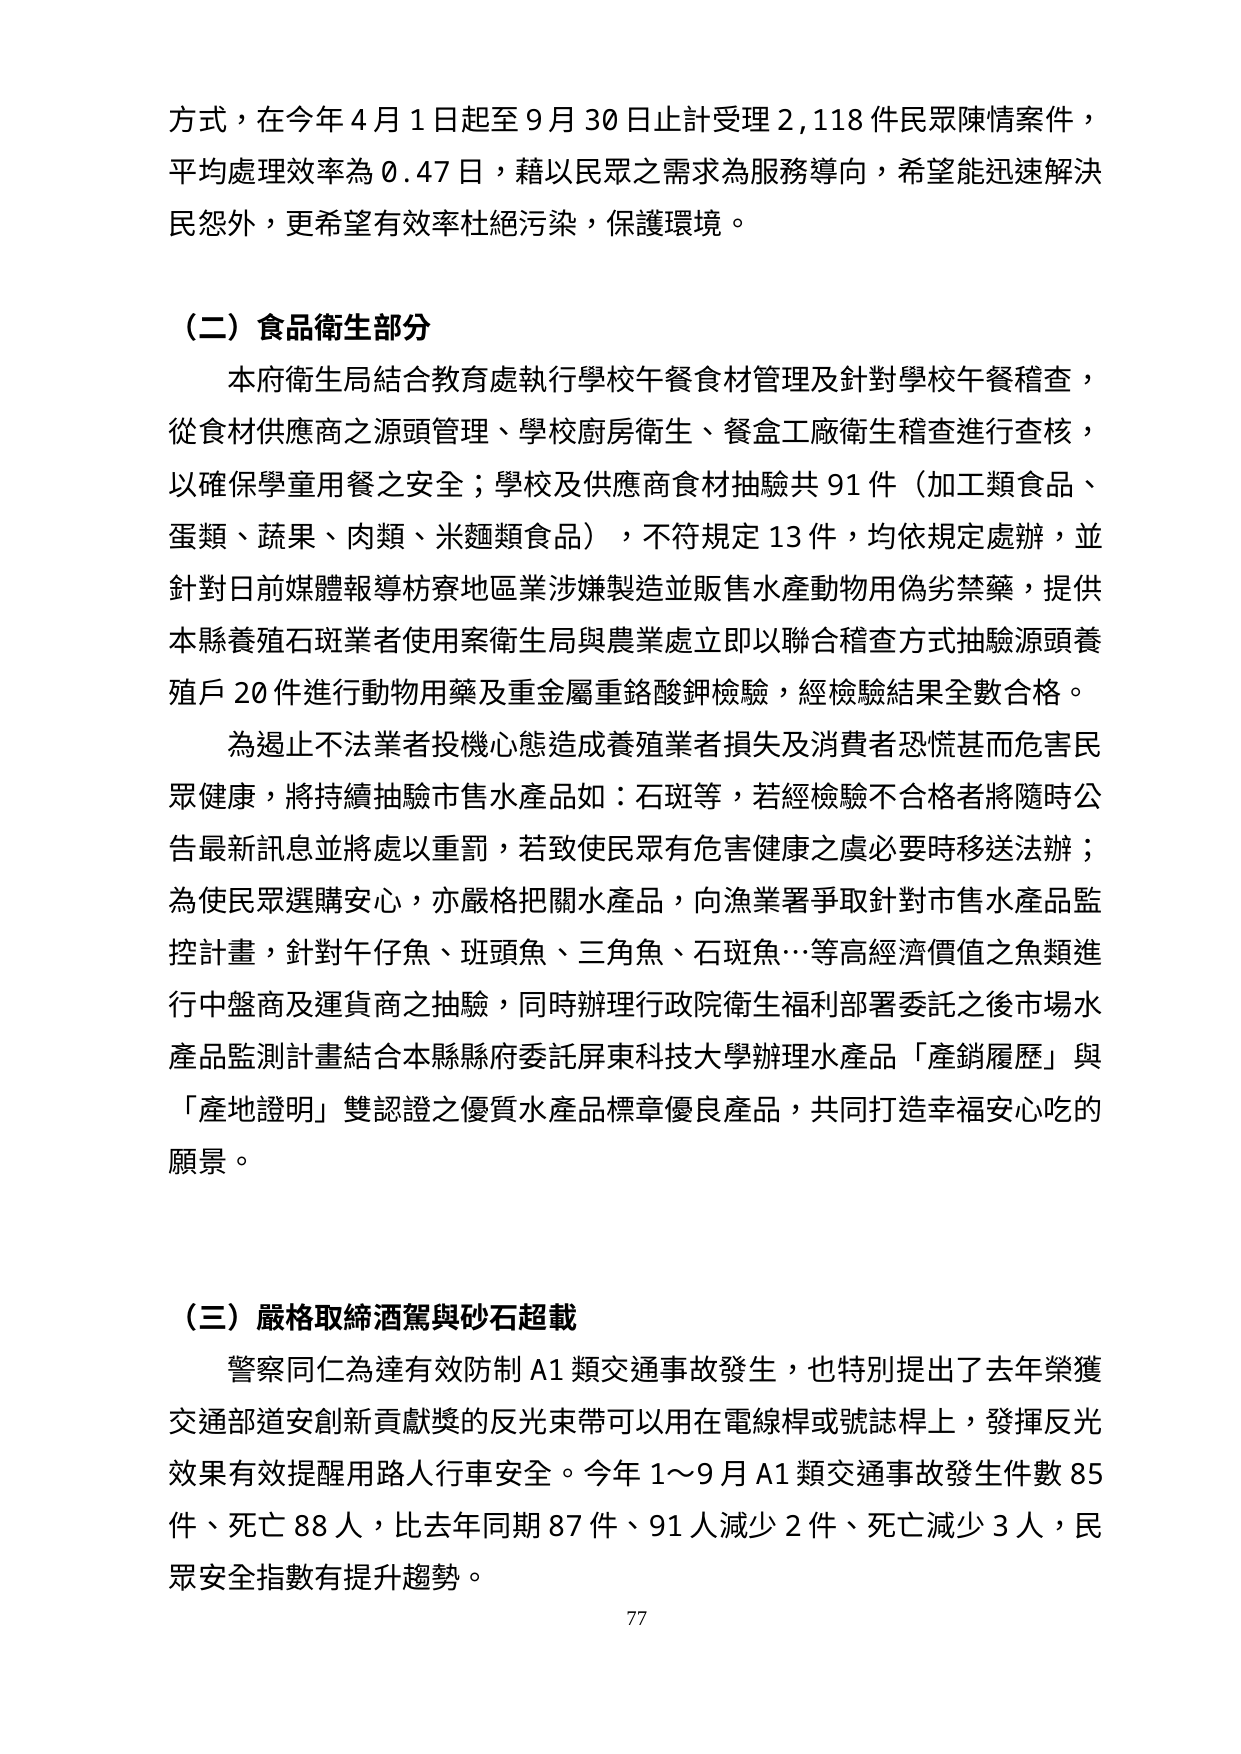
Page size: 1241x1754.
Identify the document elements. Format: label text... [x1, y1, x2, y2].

text 方式，在今年4月1日起至9月30日止計受理2,118件民眾陳情案件，平均處理效率為0.47日，藉以民眾之需求為服務導向，希望能迅速解決民怨外，更希望有效率杜絕污染，保護環境。 [169, 89, 1104, 245]
text （二）食品衛生部分 [169, 297, 1104, 349]
text 本府衛生局結合教育處執行學校午餐食材管理及針對學校午餐稽查，從食材供應商之源頭管理、學校廚房衛生、餐盒工廠衛生稽查進行查核，以確保學童用餐之安全；學校及供應商食材抽驗共91件（加工類食品、蛋類、蔬果、肉類、米麵類食品），不符規定13件，均依規定處辦，並針對日前媒體報導枋寮地區業涉嫌製造並販售水產動物用偽劣禁藥，提供本縣養殖石斑業者使用案衛生局與農業處立即以聯合稽查方式抽驗源頭養殖戶20件進行動物用藥及重金屬重鉻酸鉀檢驗，經檢驗結果全數合格。 [169, 349, 1104, 714]
text 警察同仁為達有效防制A1類交通事故發生，也特別提出了去年榮獲交通部道安創新貢獻獎的反光束帶可以用在電線桿或號誌桿上，發揮反光效果有效提醒用路人行車安全。今年1～9月A1類交通事故發生件數85件、死亡88人，比去年同期87件、91人減少2件、死亡減少3人，民眾安全指數有提升趨勢。 [169, 1339, 1104, 1599]
text （三）嚴格取締酒駕與砂石超載 [169, 1287, 1104, 1339]
text 為遏止不法業者投機心態造成養殖業者損失及消費者恐慌甚而危害民眾健康，將持續抽驗市售水產品如：石斑等，若經檢驗不合格者將隨時公告最新訊息並將處以重罰，若致使民眾有危害健康之虞必要時移送法辦；為使民眾選購安心，亦嚴格把關水產品，向漁業署爭取針對市售水產品監控計畫，針對午仔魚、班頭魚、三角魚、石斑魚…等高經濟價值之魚類進行中盤商及運貨商之抽驗，同時辦理行政院衛生福利部署委託之後市場水產品監測計畫結合本縣縣府委託屏東科技大學辦理水產品「產銷履歷」與「產地證明」雙認證之優質水產品標章優良產品，共同打造幸福安心吃的願景。 [169, 714, 1104, 1182]
